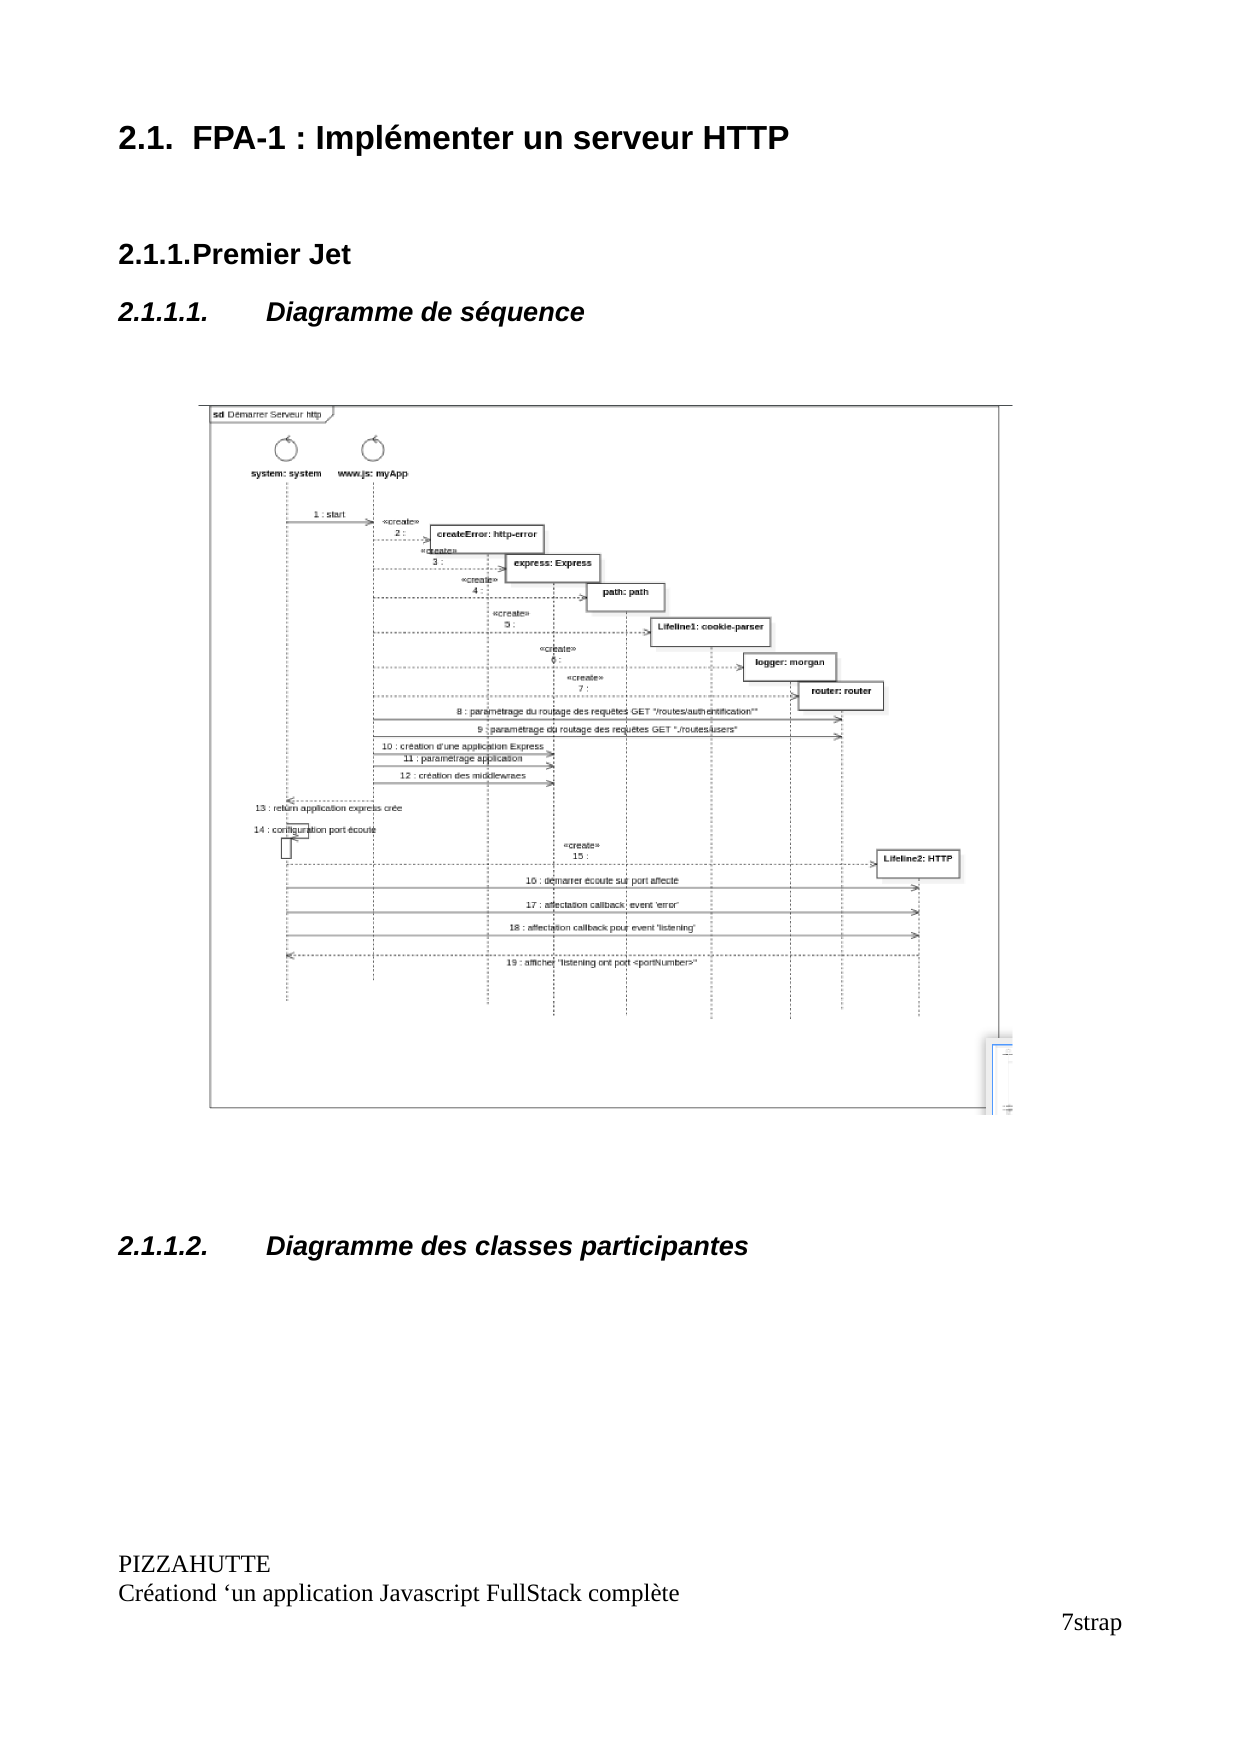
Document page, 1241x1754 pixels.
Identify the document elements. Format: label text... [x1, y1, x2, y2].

picture [103, 552, 1108, 1048]
subtitle FPA-1 : Implémenter un serveur HTTP [118, 118, 1122, 157]
subtitle Diagramme des classes participantes [118, 1230, 1122, 1261]
subtitle Diagramme de séquence [118, 296, 1122, 327]
subtitle Premier Jet [118, 237, 1122, 271]
